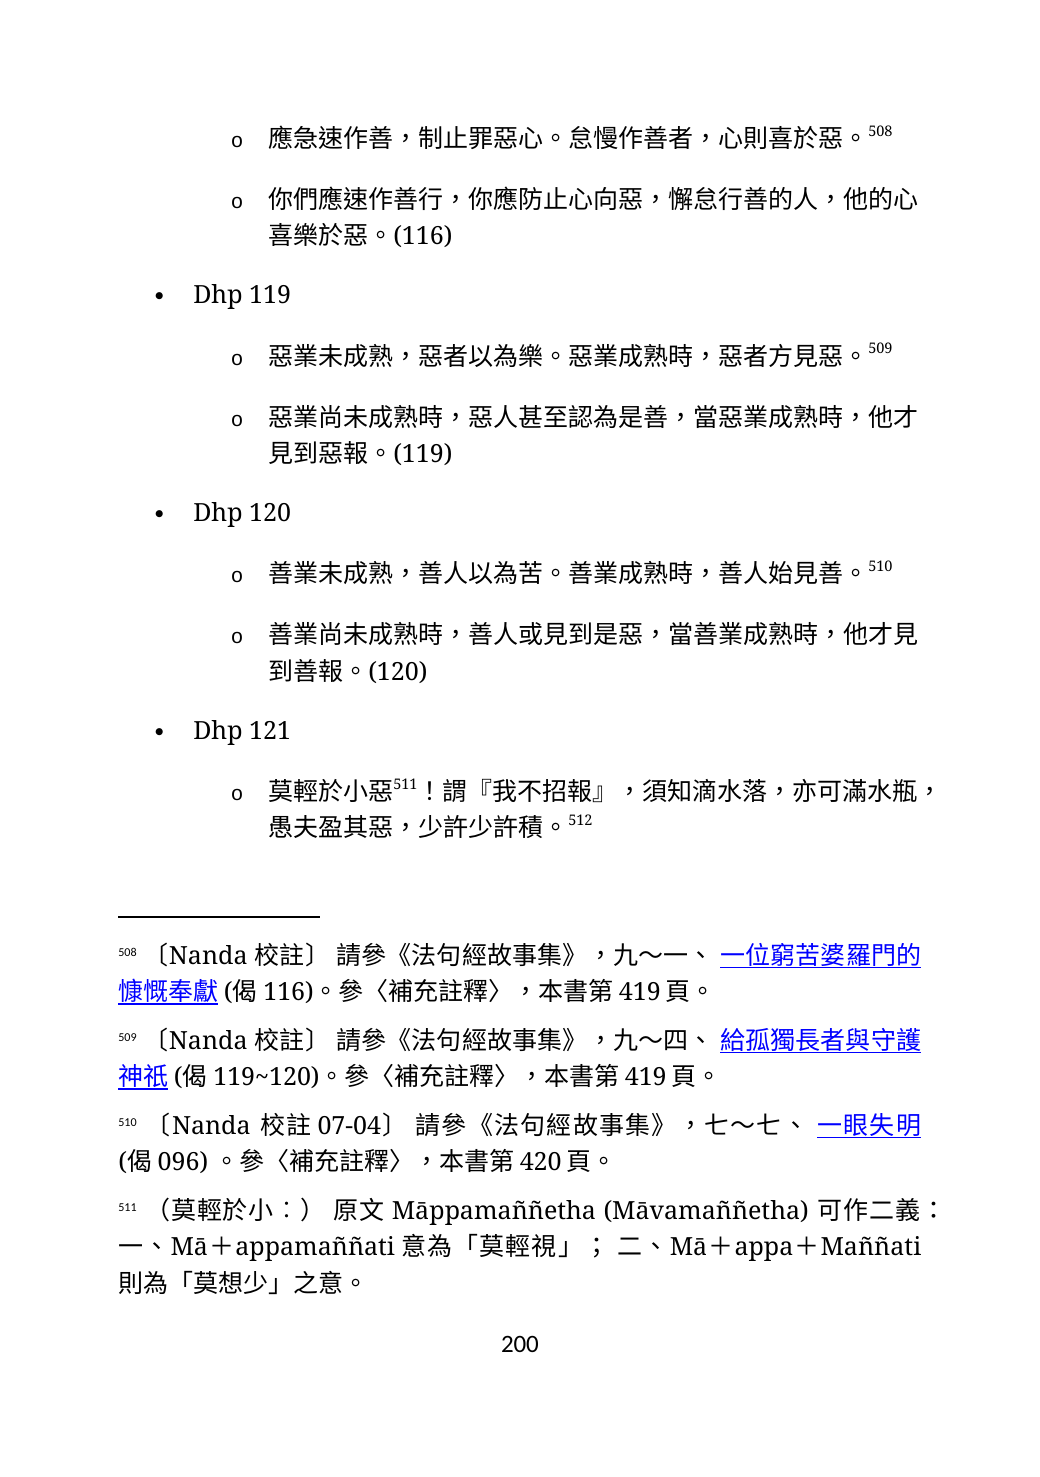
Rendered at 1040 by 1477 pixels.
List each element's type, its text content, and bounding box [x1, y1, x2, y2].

list Dhp 121 [156, 712, 921, 747]
list Dhp 119 [156, 277, 921, 311]
list 善業未成熟，善人以為苦。善業成熟時，善人始見善。 [231, 554, 921, 590]
list Dhp 120 [156, 495, 921, 529]
list 惡業尚未成熟時，惡人甚至認為是善，當惡業成熟時，他才見到惡報。(119) [231, 397, 921, 470]
list 〔Nanda 校註〕 請參《法句經故事集》，九～一、 一位窮苦婆羅門的慷慨奉獻 (偈 116)。參〈補充註釋〉，本書第419頁。 [118, 936, 921, 1008]
list 善業尚未成熟時，善人或見到是惡，當善業成熟時，他才見到善報。(120) [231, 615, 921, 687]
list 應急速作善，制止罪惡心。怠慢作善者，心則喜於惡。 [231, 118, 921, 154]
list 你們應速作善行，你應防止心向惡，懈怠行善的人，他的心喜樂於惡。(116) [231, 179, 921, 252]
list 〔Nanda 校註〕 請參《法句經故事集》，九～四、 給孤獨長者與守護神祇 (偈 119~120)。參〈補充註釋〉，本書第419頁。 [118, 1021, 921, 1093]
list 惡業未成熟，惡者以為樂。惡業成熟時，惡者方見惡。 [231, 336, 921, 372]
list 莫輕於小惡！謂『我不招報』，須知滴水落，亦可滿水瓶，愚夫盈其惡，少許少許積。 [231, 772, 921, 844]
list 〔Nanda 校註07-04〕 請參《法句經故事集》，七～七、 一眼失明 (偈 096) 。參〈補充註釋〉，本書第420頁。 [118, 1106, 921, 1178]
list （莫輕於小︰） 原文 Māppamaññetha (Māvamaññetha) 可作二義：一、Mā＋appamaññati意為「莫輕視」； 二、Mā＋appa＋Maññati則為「莫想少」之意。 [118, 1191, 921, 1299]
